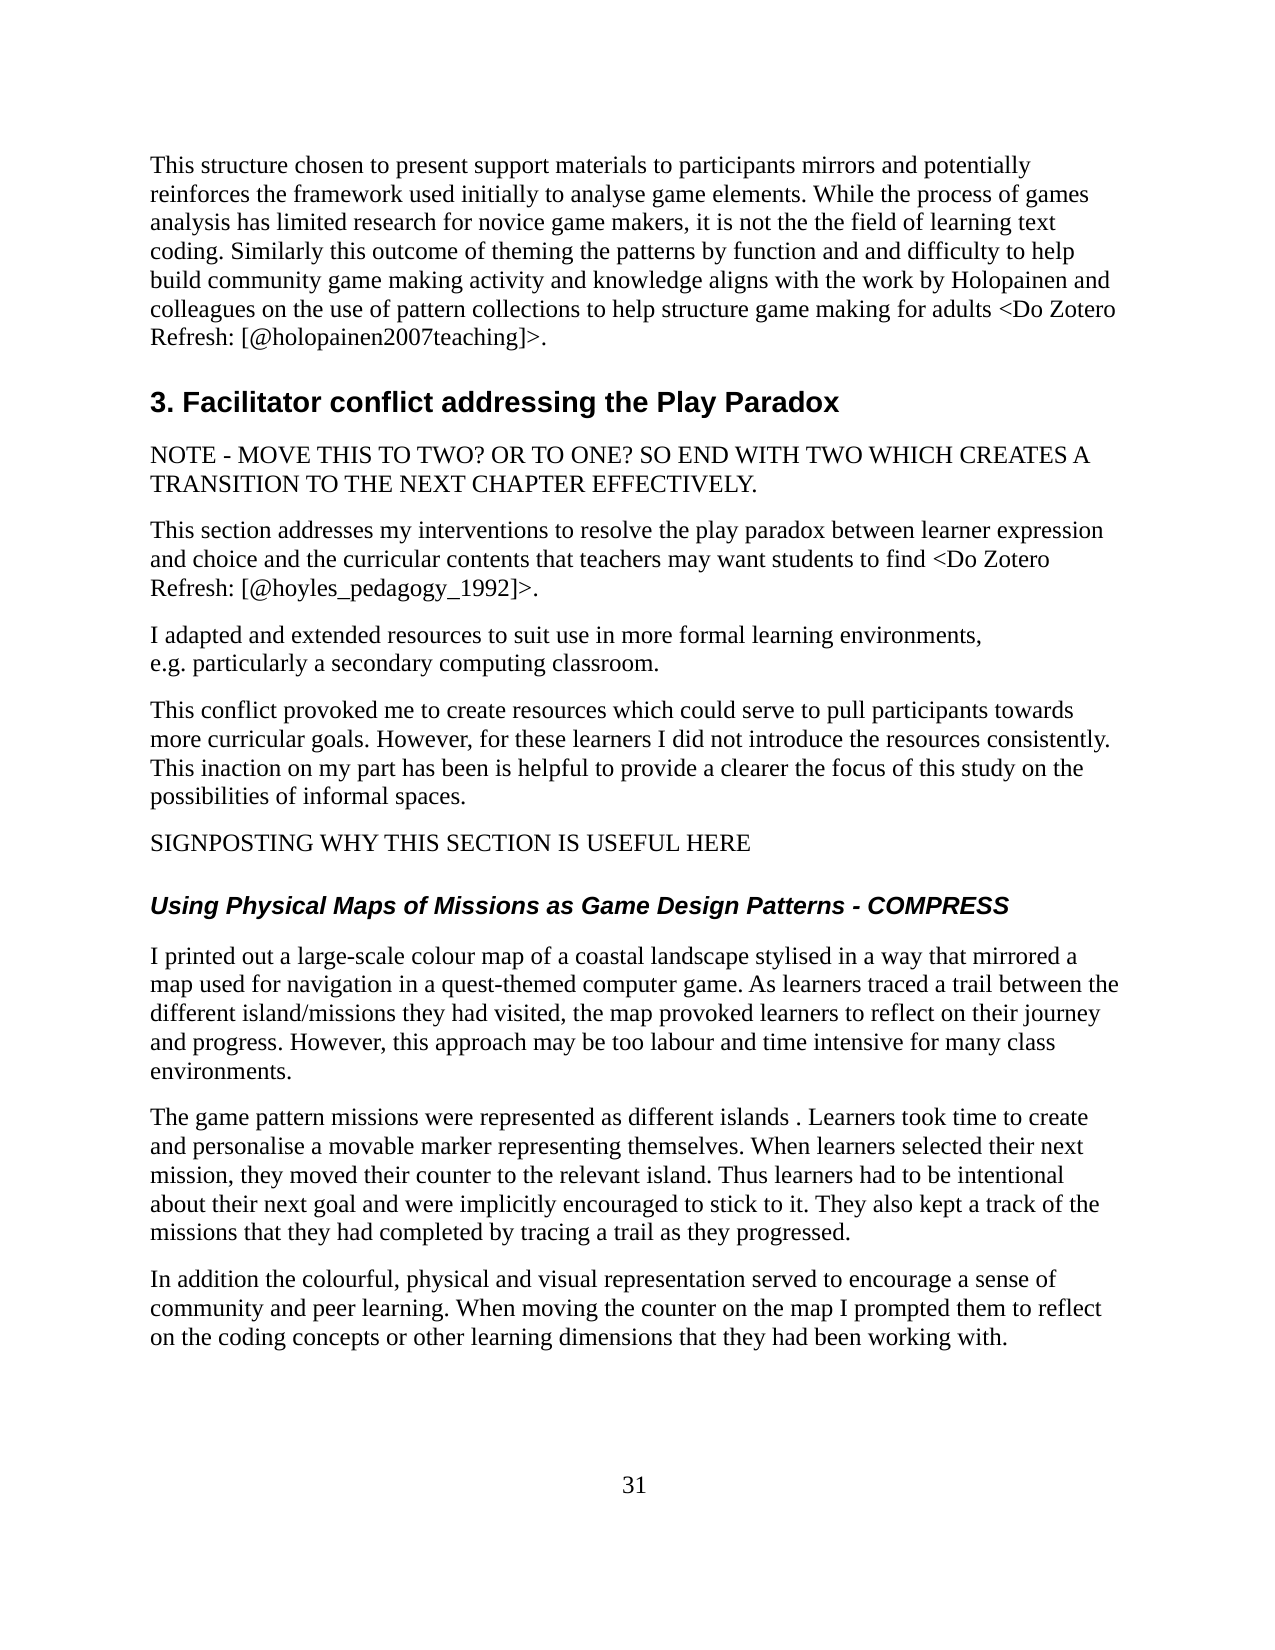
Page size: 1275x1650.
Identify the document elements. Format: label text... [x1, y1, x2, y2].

text The game pattern missions were represented as different islands . Learners took time to create and personalise a movable marker representing themselves. When learners selected their next mission, they moved their counter to the relevant island. Thus learners had to be intentional about their next goal and were implicitly encouraged to stick to it. They also kept a track of the missions that they had completed by tracing a trail as they progressed. [150, 1102, 1125, 1246]
text This section addresses my interventions to resolve the play paradox between learner expression and choice and the curricular contents that teachers may want students to find <Do Zotero Refresh: [@hoyles_pedagogy_1992]>. [150, 516, 1125, 602]
subtitle Using Physical Maps of Missions as Game Design Patterns - COMPRESS [150, 891, 1125, 919]
text This conflict provoked me to create resources which could serve to pull participants towards more curricular goals. However, for these learners I did not introduce the resources consistently. This inaction on my part has been is helpful to provide a clearer the focus of this study on the possibilities of informal spaces. [150, 695, 1125, 810]
text NOTE - MOVE THIS TO TWO? OR TO ONE? SO END WITH TWO WHICH CREATES A TRANSITION TO THE NEXT CHAPTER EFFECTIVELY. [150, 440, 1125, 498]
text SIGNPOSTING WHY THIS SECTION IS USEFUL HERE [150, 828, 1125, 857]
text This structure chosen to present support materials to participants mirrors and potentially reinforces the framework used initially to analyse game elements. While the process of games analysis has limited research for novice game makers, it is not the the field of learning text coding. Similarly this outcome of theming the patterns by function and and difficulty to help build community game making activity and knowledge aligns with the work by Holopainen and colleagues on the use of pattern collections to help structure game making for adults <Do Zotero Refresh: [@holopainen2007teaching]>. [150, 150, 1125, 351]
text I printed out a large-scale colour map of a coastal landscape stylised in a way that mirrored a map used for navigation in a quest-themed computer game. As learners traced a trail between the different island/missions they had visited, the map provoked learners to reflect on their journey and progress. However, this approach may be too labour and time intensive for many class environments. [150, 941, 1125, 1084]
subtitle 3. Facilitator conflict addressing the Play Paradox [150, 385, 1125, 419]
text I adapted and extended resources to suit use in more formal learning environments, e.g. particularly a secondary computing classroom. [150, 620, 1125, 677]
text In addition the colourful, physical and visual representation served to encourage a sense of community and peer learning. When moving the counter on the map I prompted them to reflect on the coding concepts or other learning dimensions that they had been working with. [150, 1264, 1125, 1350]
